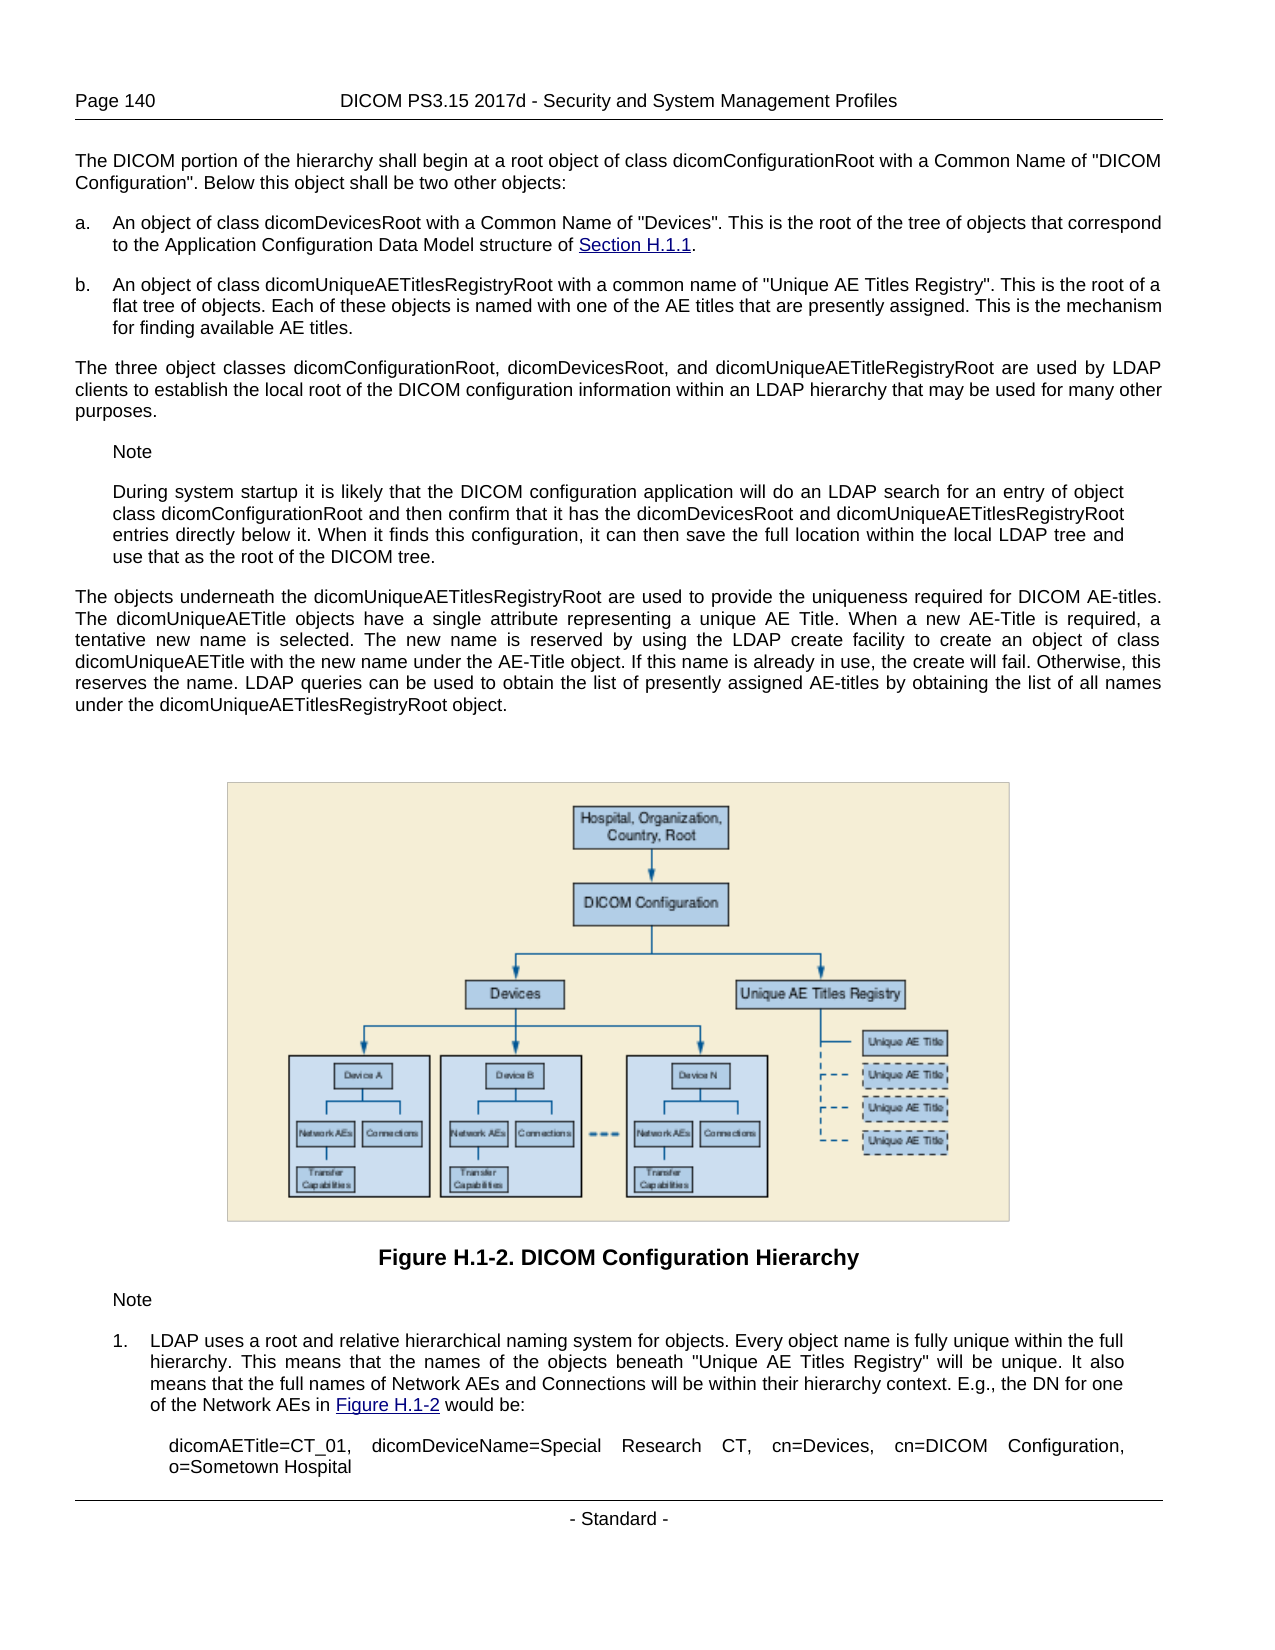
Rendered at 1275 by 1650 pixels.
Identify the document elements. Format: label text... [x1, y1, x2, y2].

text Note [112, 1289, 1125, 1311]
text dicomAETitle=CT_01, dicomDeviceName=Special Research CT, cn=Devices, cn=DICOM Configuration, o=Sometown Hospital [169, 1434, 1125, 1478]
text During system startup it is likely that the DICOM configuration application will do an LDAP search for an entry of object class dicomConfigurationRoot and then confirm that it has the dicomDevicesRoot and dicomUniqueAETitlesRegistryRoot entries directly below it. When it finds this configuration, it can then save the full location within the local LDAP tree and use that as the root of the DICOM tree. [112, 481, 1125, 567]
picture [226, 781, 1011, 1223]
text Note [112, 441, 1125, 462]
list LDAP uses a root and relative hierarchical naming system for objects. Every object name is fully unique within the full hierarchy. This means that the names of the objects beneath "Unique AE Titles Registry" will be unique. It also means that the full names of Network AEs and Connections will be within their hierarchy context. E.g., the DN for one of the Network AEs in Figure H.1-2 would be: [112, 1329, 1125, 1416]
list An object of class dicomUniqueAETitlesRegistryRoot with a common name of "Unique AE Titles Registry". This is the root of a flat tree of objects. Each of these objects is named with one of the AE titles that are presently assigned. This is the mechanism for finding available AE titles. [75, 274, 1162, 338]
text Figure H.1-2. DICOM Configuration Hierarchy [75, 1245, 1162, 1271]
text The objects underneath the dicomUniqueAETitlesRegistryRoot are used to provide the uniqueness required for DICOM AE-titles. The dicomUniqueAETitle objects have a single attribute representing a unique AE Title. When a new AE-Title is required, a tentative new name is selected. The new name is reserved by using the LDAP create facility to create an object of class dicomUniqueAETitle with the new name under the AE-Title object. If this name is already in use, the create will fail. Otherwise, this reserves the name. LDAP queries can be used to obtain the list of presently assigned AE-titles by obtaining the list of all names under the dicomUniqueAETitlesRegistryRoot object. [75, 586, 1162, 715]
list An object of class dicomDevicesRoot with a Common Name of "Devices". This is the root of the tree of objects that correspond to the Application Configuration Data Model structure of Section H.1.1. [75, 212, 1162, 255]
text The three object classes dicomConfigurationRoot, dicomDevicesRoot, and dicomUniqueAETitleRegistryRoot are used by LDAP clients to establish the local root of the DICOM configuration information within an LDAP hierarchy that may be used for many other purposes. [75, 357, 1162, 422]
text The DICOM portion of the hierarchy shall begin at a root object of class dicomConfigurationRoot with a Common Name of "DICOM Configuration". Below this object shall be two other objects: [75, 150, 1162, 193]
